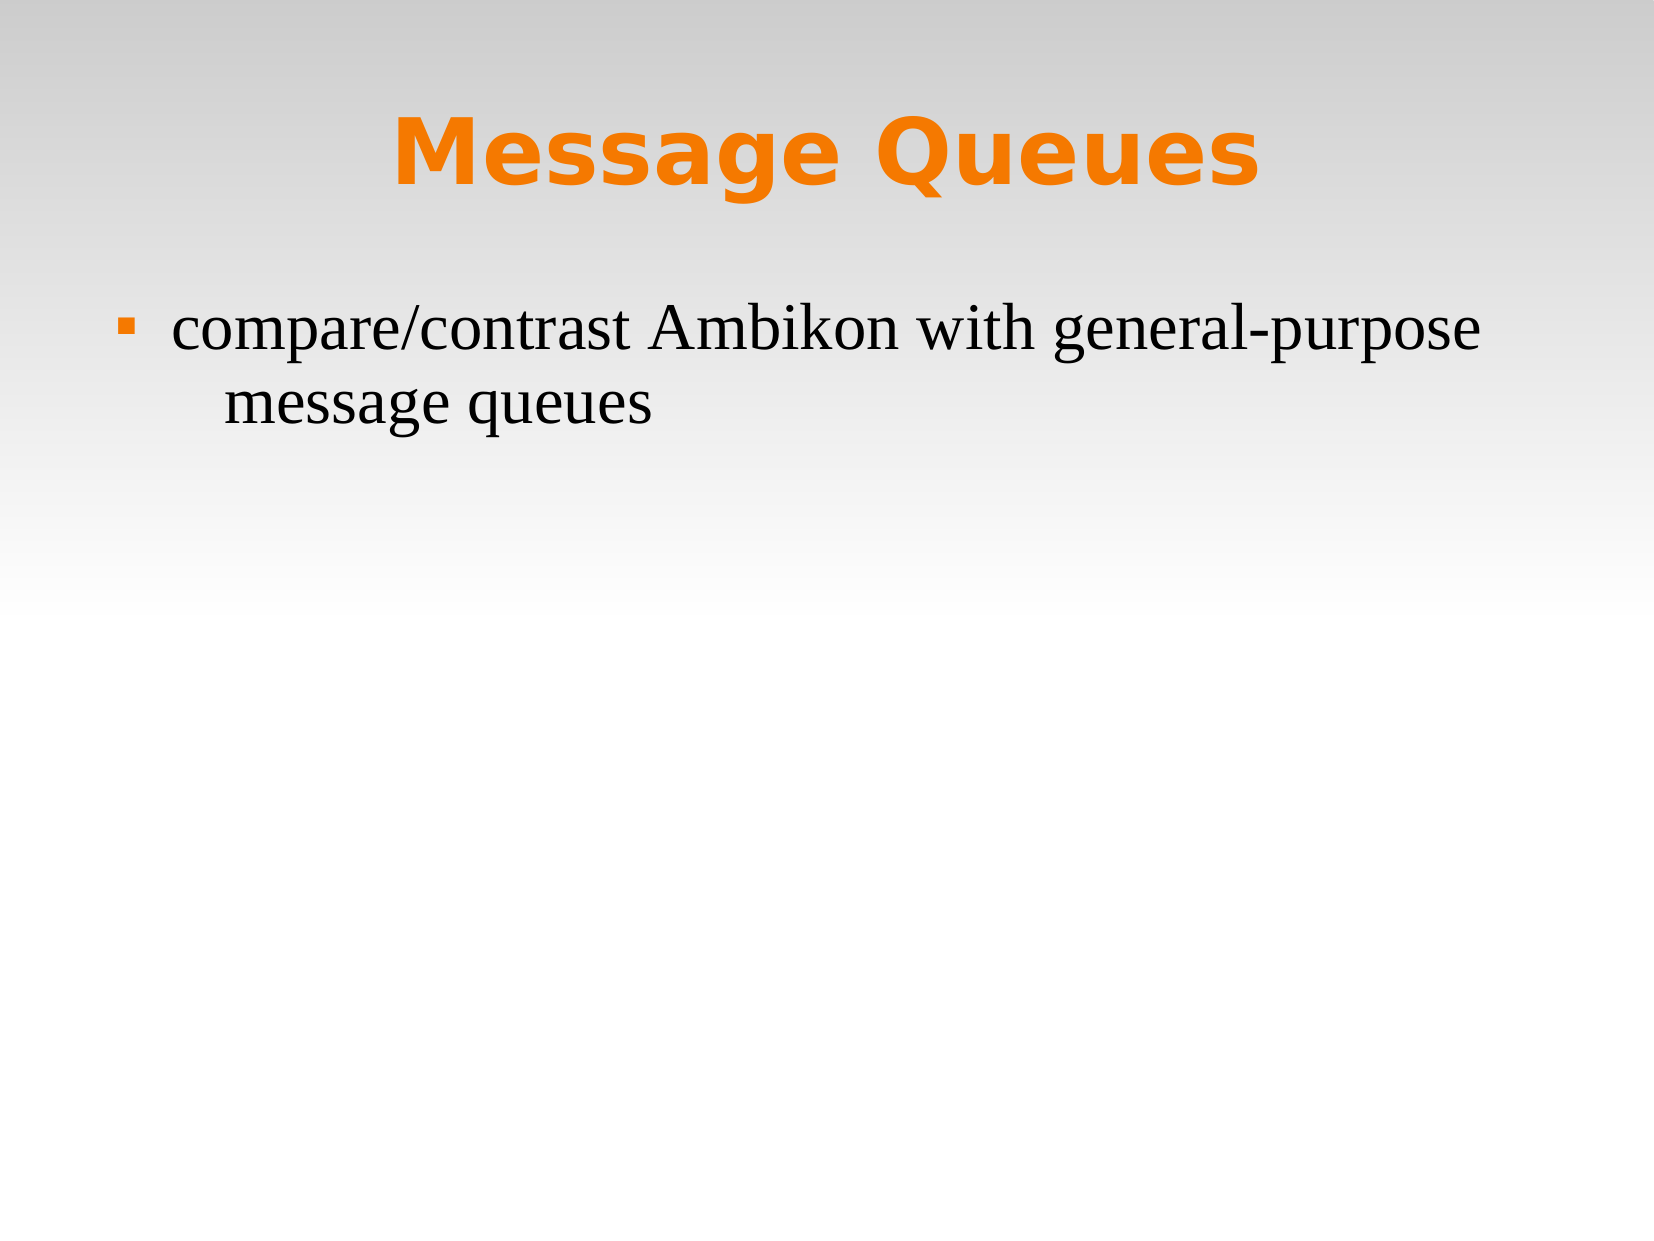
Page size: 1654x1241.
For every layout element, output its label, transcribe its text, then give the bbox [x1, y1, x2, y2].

list compare/contrast Ambikon with general-purpose message queues [82, 290, 1571, 1094]
title Message Queues [82, 56, 1571, 250]
